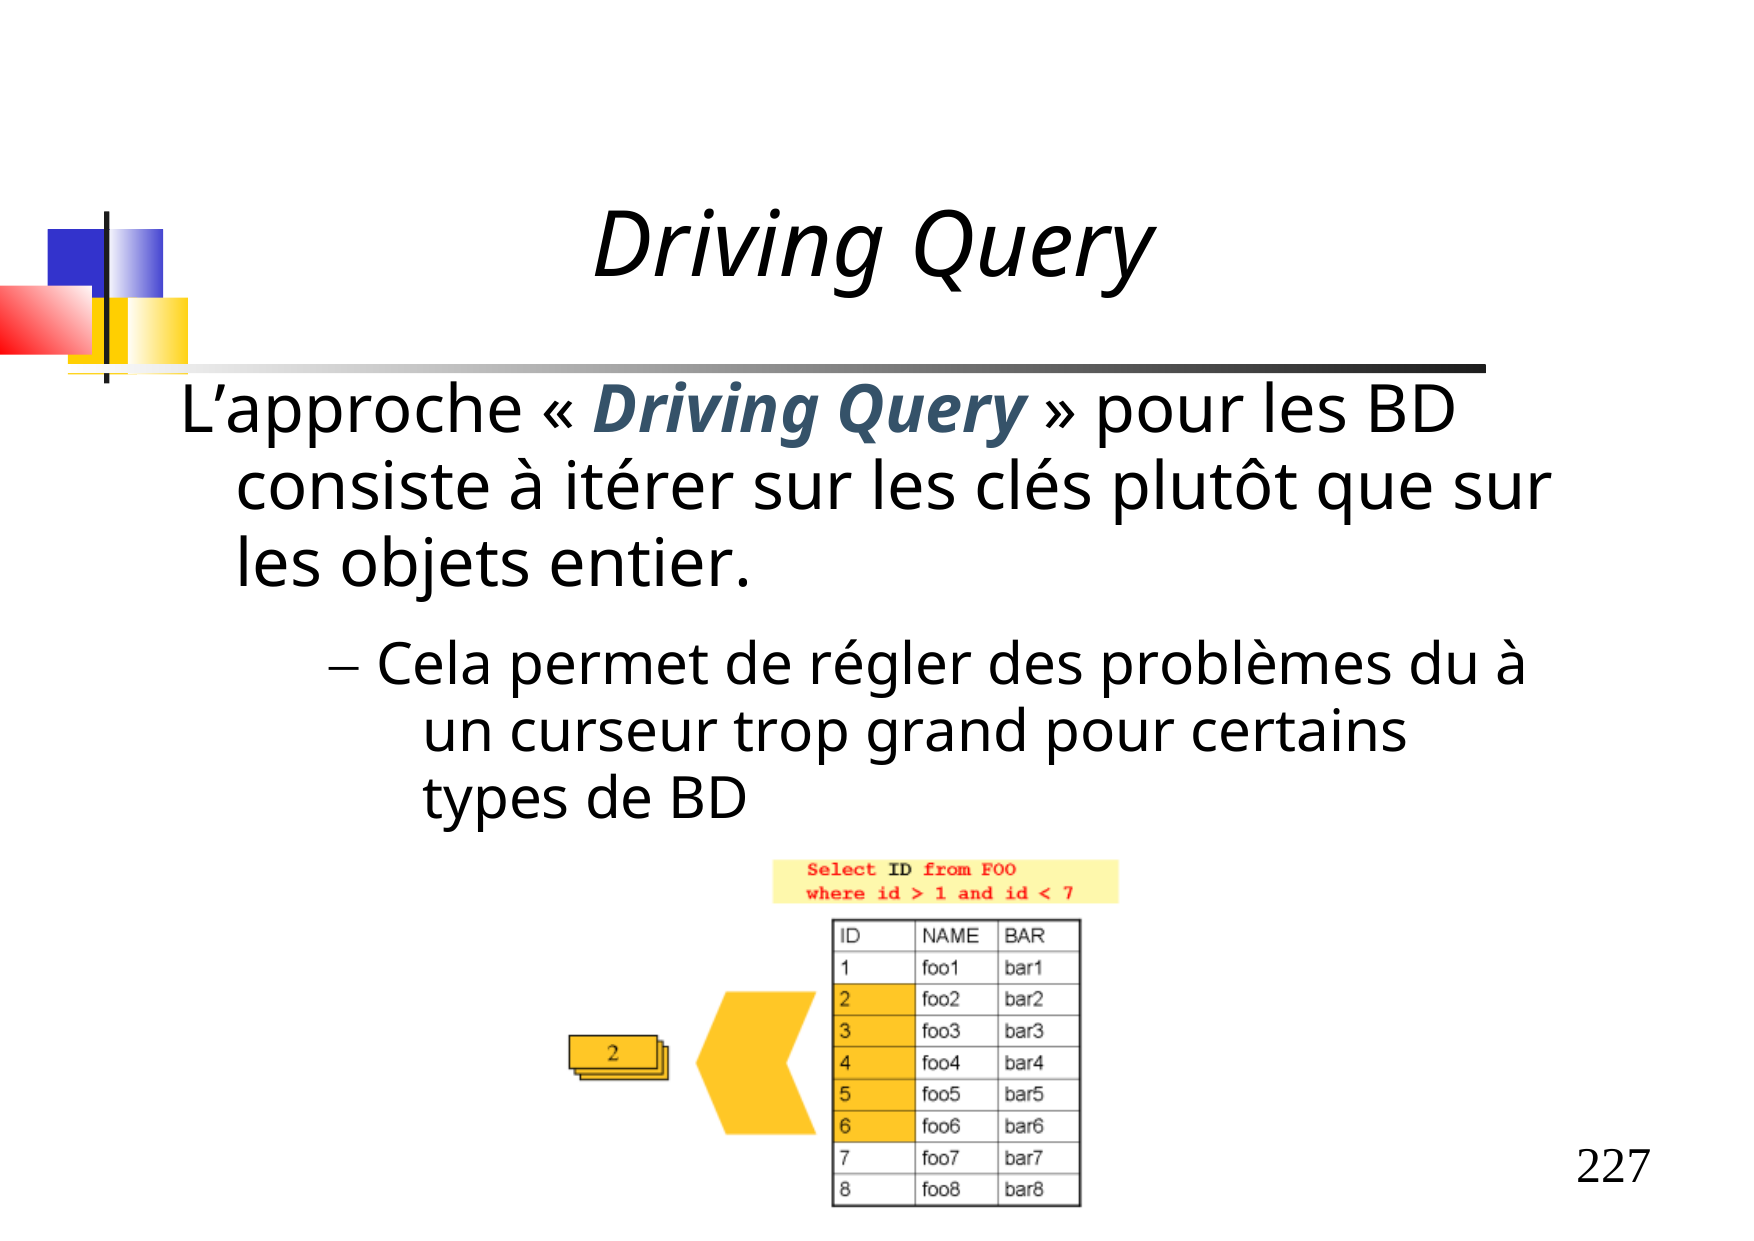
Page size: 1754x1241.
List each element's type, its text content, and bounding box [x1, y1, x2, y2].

title Driving Query [179, 139, 1567, 351]
list L’approche « Driving Query » pour les BD consiste à itérer sur les clés plutôt que sur les objets entier. Cela permet de régler des problèmes du à un curseur trop grand pour certains types de BD [179, 371, 1567, 1091]
picture [547, 852, 1187, 1223]
